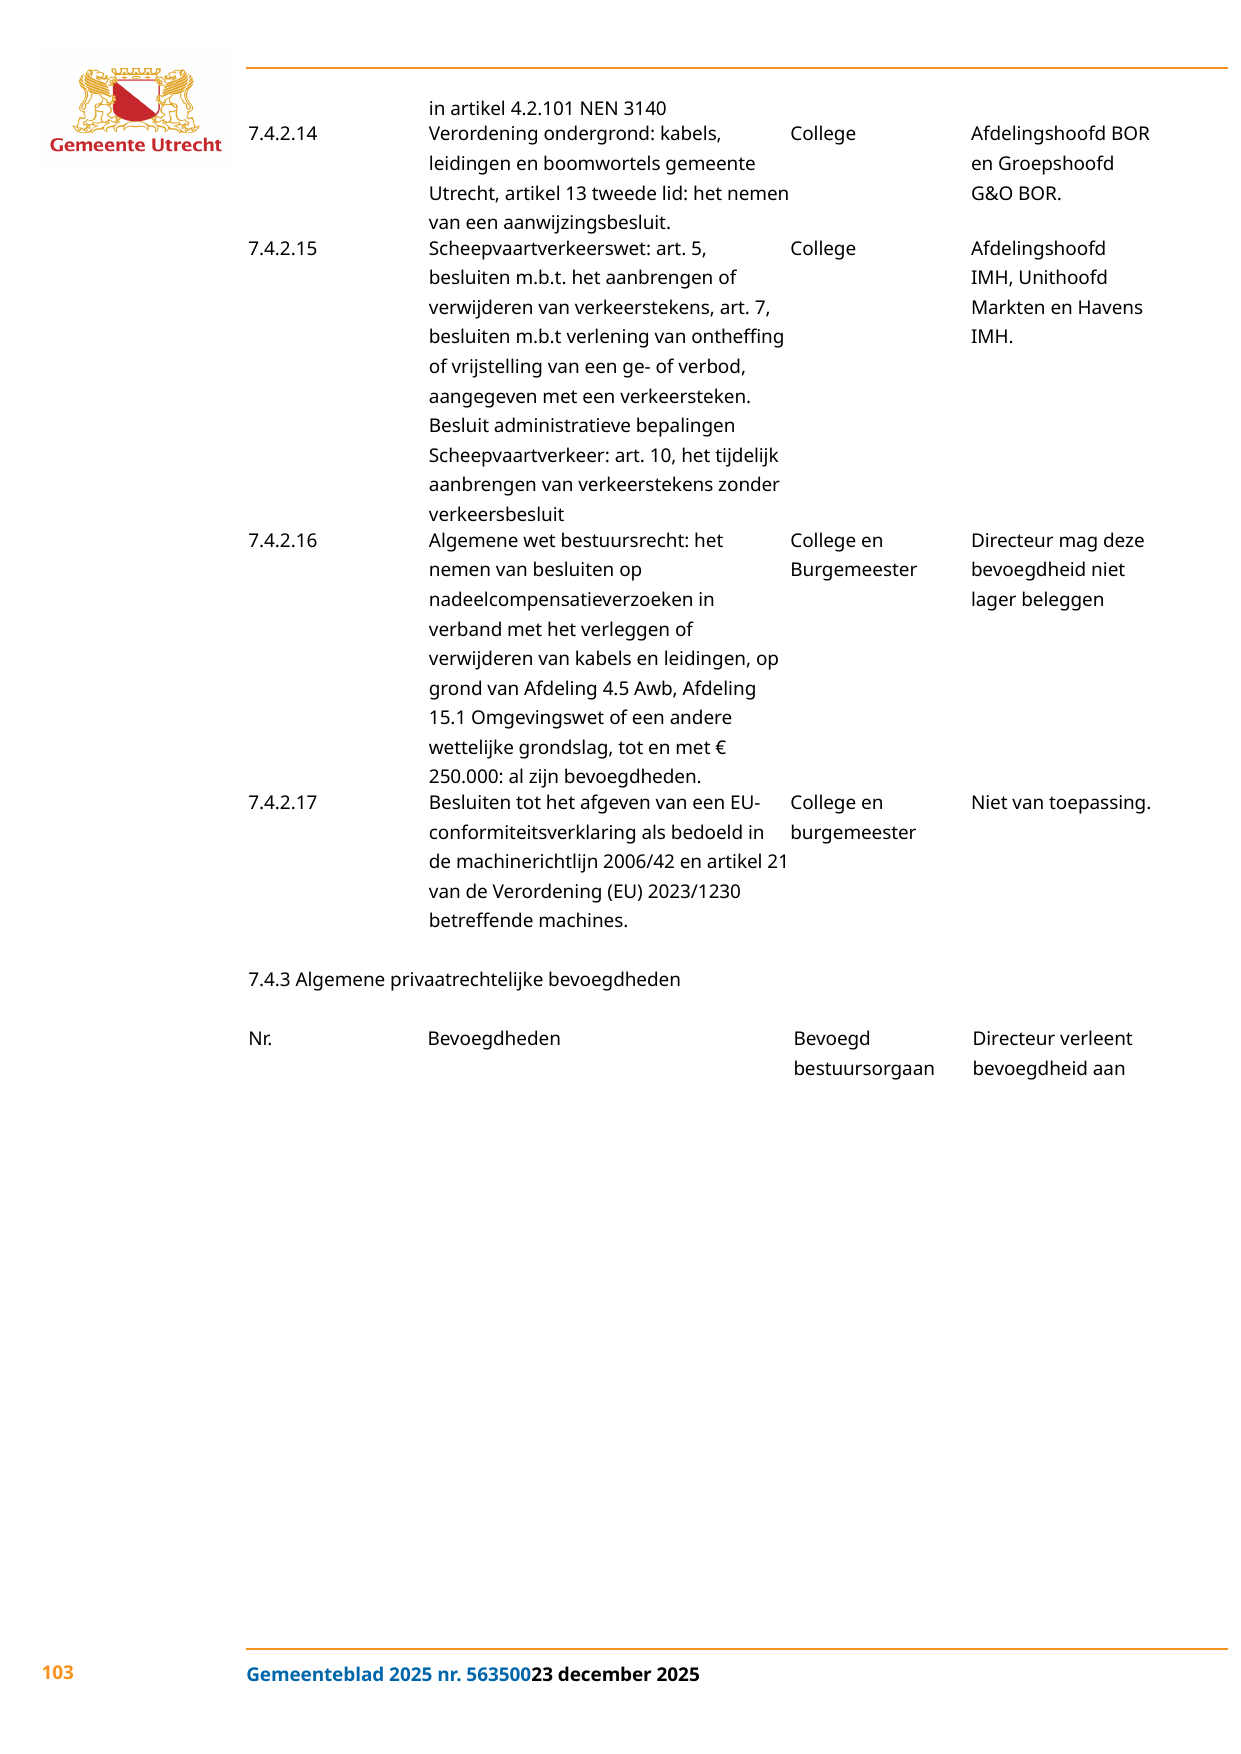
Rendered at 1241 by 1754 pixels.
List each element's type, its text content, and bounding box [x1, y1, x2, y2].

table_header Directeur verleent bevoegdheid aan [973, 1026, 1152, 1081]
table_cell Besluiten tot het afgeven van een EU-conformiteitsverklaring als bedoeld in de machinerichtlijn 2006/42 en artikel 21 van de Verordening (EU) 2023/1230 betreffende machines. [429, 789, 790, 933]
table_cell Afdelingshoofd BOR en Groepshoofd G&O BOR. [971, 121, 1152, 235]
table_cell Directeur mag deze bevoegdheid niet lager beleggen [971, 527, 1152, 789]
table_cell Niet van toepassing. [971, 789, 1152, 933]
table_cell 7.4.2.15 [248, 235, 429, 527]
table_cell [248, 95, 429, 121]
table_cell College [790, 235, 971, 527]
table_header Bevoegdheden [427, 1026, 793, 1081]
picture [41, 47, 231, 172]
table_cell Scheepvaartverkeerswet: art. 5, besluiten m.b.t. het aanbrengen of verwijderen van verkeerstekens, art. 7, besluiten m.b.t verlening van ontheffing of vrijstelling van een ge- of verbod, aangegeven met een verkeersteken. Besluit administratieve bepalingen Scheepvaartverkeer: art. 10, het tijdelijk aanbrengen van verkeerstekens zonder verkeersbesluit [429, 235, 790, 527]
table_cell 7.4.2.17 [248, 789, 429, 933]
table_header Bevoegd bestuursorgaan [793, 1026, 972, 1081]
table_cell [971, 95, 1152, 121]
table_cell 7.4.2.16 [248, 527, 429, 789]
table_header Nr. [248, 1026, 427, 1081]
text 7.4.3 Algemene privaatrechtelijke bevoegdheden [248, 966, 1152, 992]
table_cell Verordening ondergrond: kabels, leidingen en boomwortels gemeente Utrecht, artikel 13 tweede lid: het nemen van een aanwijzingsbesluit. [429, 121, 790, 235]
table_cell Afdelingshoofd IMH, Unithoofd Markten en Havens IMH. [971, 235, 1152, 527]
table_cell [790, 95, 971, 121]
table_cell Algemene wet bestuursrecht: het nemen van besluiten op nadeelcompensatieverzoeken in verband met het verleggen of verwijderen van kabels en leidingen, op grond van Afdeling 4.5 Awb, Afdeling 15.1 Omgevingswet of een andere wettelijke grondslag, tot en met € 250.000: al zijn bevoegdheden. [429, 527, 790, 789]
table_cell College en Burgemeester [790, 527, 971, 789]
table_cell 7.4.2.14 [248, 121, 429, 235]
table_cell in artikel 4.2.101 NEN 3140 [429, 95, 790, 121]
table_cell College en burgemeester [790, 789, 971, 933]
table_cell College [790, 121, 971, 235]
